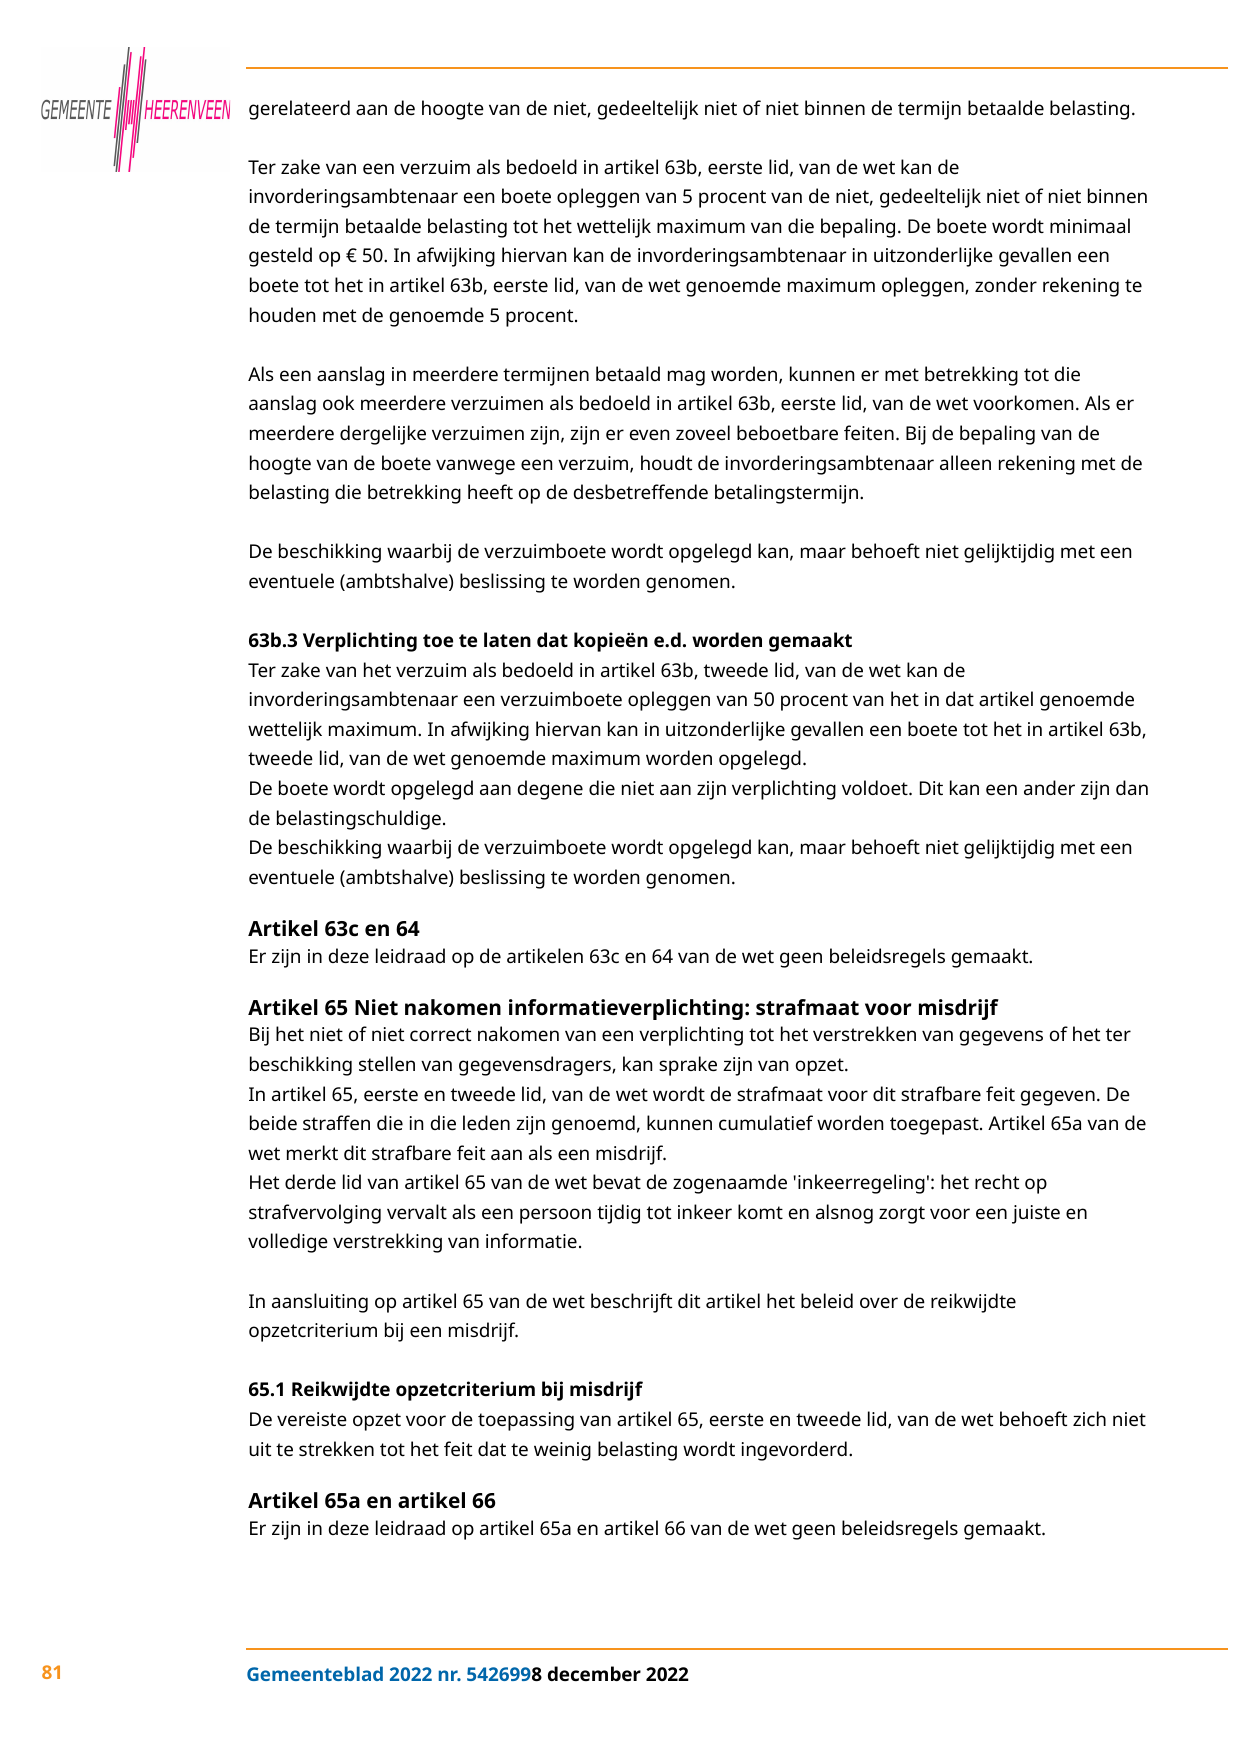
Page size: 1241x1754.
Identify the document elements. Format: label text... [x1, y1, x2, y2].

text Ter zake van het verzuim als bedoeld in artikel 63b, tweede lid, van de wet kan de invorderingsambtenaar een verzuimboete opleggen van 50 procent van het in dat artikel genoemde wettelijk maximum. In afwijking hiervan kan in uitzonderlijke gevallen een boete tot het in artikel 63b, tweede lid, van de wet genoemde maximum worden opgelegd. [248, 657, 1152, 771]
text gerelateerd aan de hoogte van de niet, gedeeltelijk niet of niet binnen de termijn betaalde belasting. [248, 95, 1152, 121]
text Er zijn in deze leidraad op artikel 65a en artikel 66 van de wet geen beleidsregels gemaakt. [248, 1515, 1152, 1540]
text De vereiste opzet voor de toepassing van artikel 65, eerste en tweede lid, van de wet behoeft zich niet uit te strekken tot het feit dat te weinig belasting wordt ingevorderd. [248, 1406, 1152, 1462]
text Artikel 65 Niet nakomen informatieverplichting: strafmaat voor misdrijf [248, 993, 1152, 1022]
text De beschikking waarbij de verzuimboete wordt opgelegd kan, maar behoeft niet gelijktijdig met een eventuele (ambtshalve) beslissing te worden genomen. [248, 538, 1152, 594]
text Ter zake van een verzuim als bedoeld in artikel 63b, eerste lid, van de wet kan de invorderingsambtenaar een boete opleggen van 5 procent van de niet, gedeeltelijk niet of niet binnen de termijn betaalde belasting tot het wettelijk maximum van die bepaling. De boete wordt minimaal gesteld op € 50. In afwijking hiervan kan de invorderingsambtenaar in uitzonderlijke gevallen een boete tot het in artikel 63b, eerste lid, van de wet genoemde maximum opleggen, zonder rekening te houden met de genoemde 5 procent. [248, 154, 1152, 328]
text In aansluiting op artikel 65 van de wet beschrijft dit artikel het beleid over de reikwijdte opzetcriterium bij een misdrijf. [248, 1288, 1152, 1343]
text Artikel 63c en 64 [248, 914, 1152, 943]
text In artikel 65, eerste en tweede lid, van de wet wordt de strafmaat voor dit strafbare feit gegeven. De beide straffen die in die leden zijn genoemd, kunnen cumulatief worden toegepast. Artikel 65a van de wet merkt dit strafbare feit aan als een misdrijf. [248, 1081, 1152, 1166]
text Het derde lid van artikel 65 van de wet bevat de zogenaamde 'inkeerregeling': het recht op strafvervolging vervalt als een persoon tijdig tot inkeer komt en alsnog zorgt voor een juiste en volledige verstrekking van informatie. [248, 1169, 1152, 1254]
text De boete wordt opgelegd aan degene die niet aan zijn verplichting voldoet. Dit kan een ander zijn dan de belastingschuldige. [248, 775, 1152, 831]
picture [41, 47, 231, 172]
text Als een aanslag in meerdere termijnen betaald mag worden, kunnen er met betrekking tot die aanslag ook meerdere verzuimen als bedoeld in artikel 63b, eerste lid, van de wet voorkomen. Als er meerdere dergelijke verzuimen zijn, zijn er even zoveel beboetbare feiten. Bij de bepaling van de hoogte van de boete vanwege een verzuim, houdt de invorderingsambtenaar alleen rekening met de belasting die betrekking heeft op de desbetreffende betalingstermijn. [248, 361, 1152, 505]
text Artikel 65a en artikel 66 [248, 1486, 1152, 1515]
text 63b.3 Verplichting toe te laten dat kopieën e.d. worden gemaakt [248, 627, 1152, 653]
text Bij het niet of niet correct nakomen van een verplichting tot het verstrekken van gegevens of het ter beschikking stellen van gegevensdragers, kan sprake zijn van opzet. [248, 1022, 1152, 1077]
text Er zijn in deze leidraad op de artikelen 63c en 64 van de wet geen beleidsregels gemaakt. [248, 943, 1152, 968]
text De beschikking waarbij de verzuimboete wordt opgelegd kan, maar behoeft niet gelijktijdig met een eventuele (ambtshalve) beslissing te worden genomen. [248, 834, 1152, 890]
text 65.1 Reikwijdte opzetcriterium bij misdrijf [248, 1377, 1152, 1402]
